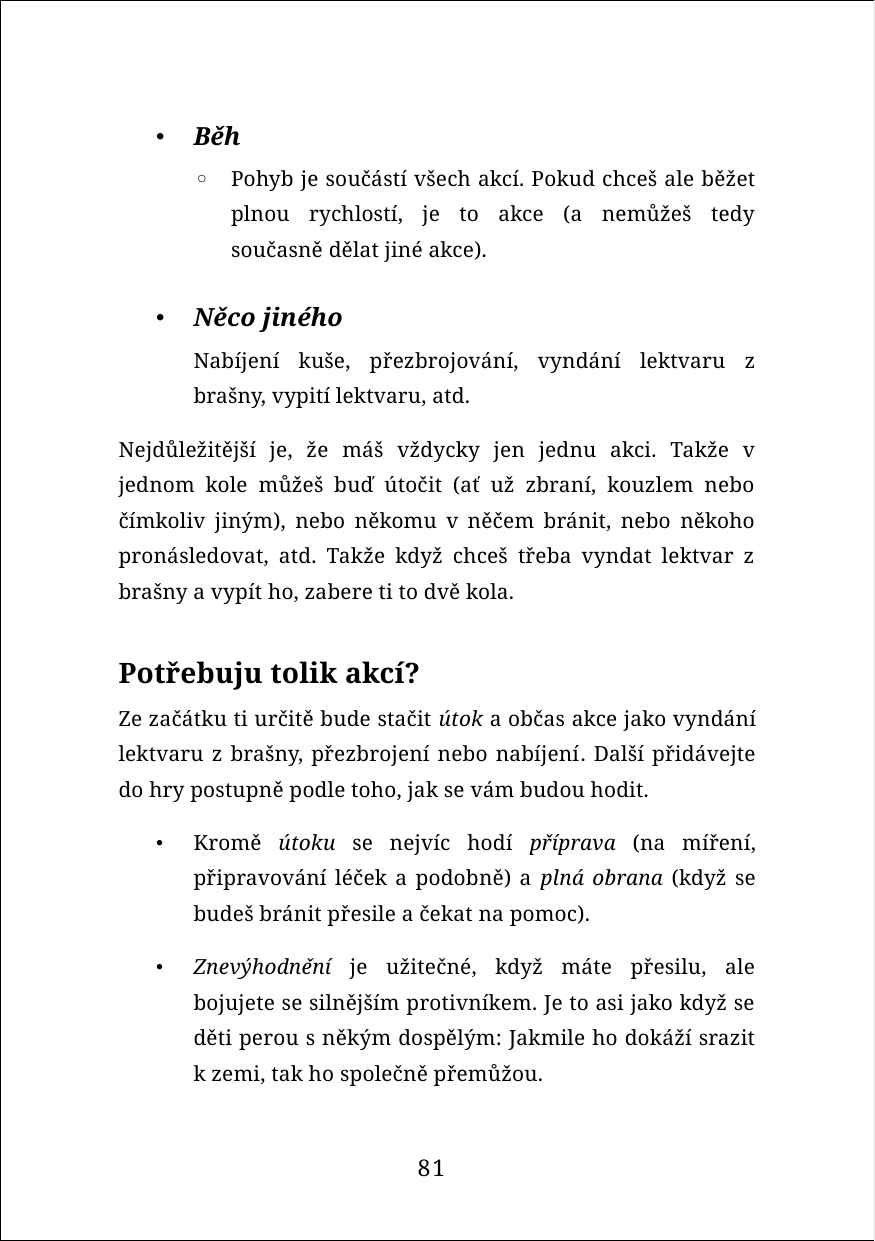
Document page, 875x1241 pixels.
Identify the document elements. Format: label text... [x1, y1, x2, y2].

text Ze začátku ti určitě bude stačit útok a občas akce jako vyndání lektvaru z brašny, přezbrojení nebo nabíjení. Další přidávejte do hry postupně podle toho, jak se vám budou hodit. [118, 704, 756, 803]
list Kromě útoku se nejvíc hodí příprava (na míření, připravování léček a podobně) a plná obrana (když se budeš bránit přesile a čekat na pomoc). [156, 828, 756, 927]
list Nabíjení kuše, přezbrojování, vyndání lektvaru z brašny, vypití lektvaru, atd. [156, 346, 756, 410]
subtitle Potřebuju tolik akcí? [118, 654, 756, 692]
text Nejdůležitější je, že máš vždycky jen jednu akci. Takže v jednom kole můžeš buď útočit (ať už zbraní, kouzlem nebo čímkoliv jiným), nebo někomu v něčem bránit, nebo někoho pronásledovat, atd. Takže když chceš třeba vyndat lektvar z brašny a vypít ho, zabere ti to dvě kola. [118, 435, 756, 605]
list Pohyb je součástí všech akcí. Pokud chceš ale běžet plnou rychlostí, je to akce (a nemůžeš tedy současně dělat jiné akce). [193, 164, 756, 263]
subtitle Něco jiného [156, 300, 756, 334]
subtitle Běh [156, 118, 756, 152]
list Znevýhodnění je užitečné, když máte přesilu, ale bojujete se silnějším protivníkem. Je to asi jako když se děti perou s někým dospělým: Jakmile ho dokáží srazit k zemi, tak ho společně přemůžou. [156, 952, 756, 1087]
